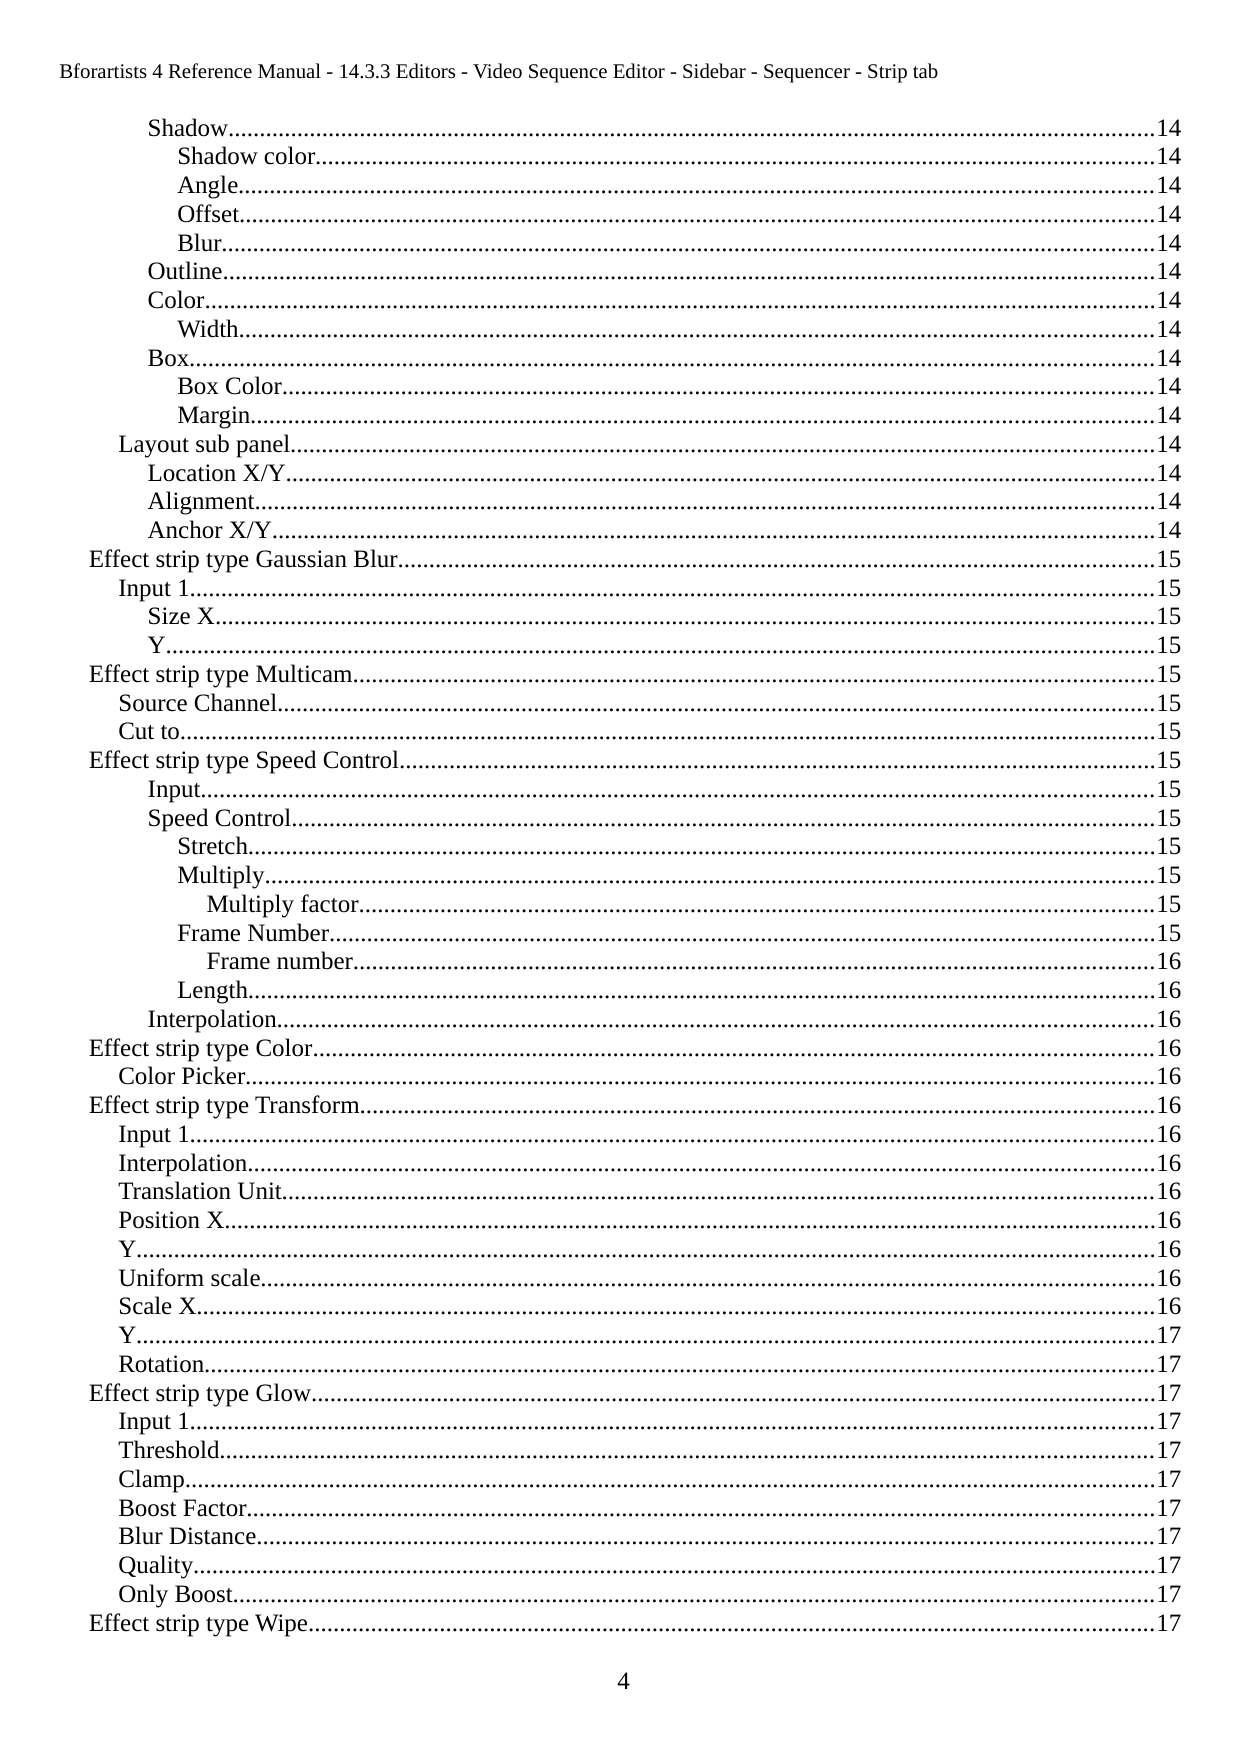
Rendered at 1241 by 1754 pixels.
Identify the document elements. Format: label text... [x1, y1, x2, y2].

text Box Color 14 [177, 371, 1181, 400]
text Clamp 17 [118, 1464, 1181, 1493]
text Offset 14 [177, 199, 1181, 228]
text Shadow 14 [147, 113, 1181, 141]
text Blur Distance 17 [118, 1521, 1181, 1550]
text Location X/Y 14 [147, 458, 1181, 486]
text Color Picker 16 [118, 1061, 1181, 1090]
text Blur 14 [177, 228, 1181, 256]
text Angle 14 [177, 170, 1181, 199]
text Effect strip type Wipe 17 [88, 1608, 1181, 1636]
text Only Boost 17 [118, 1579, 1181, 1608]
text Y 15 [147, 630, 1181, 659]
text Position X 16 [118, 1205, 1181, 1234]
text Threshold 17 [118, 1435, 1181, 1464]
text Effect strip type Transform 16 [88, 1090, 1181, 1119]
text Input 1 15 [118, 573, 1181, 601]
text Box 14 [147, 343, 1181, 371]
text Quality 17 [118, 1550, 1181, 1579]
text Size X 15 [147, 601, 1181, 630]
text Effect strip type Glow 17 [88, 1378, 1181, 1406]
text Anchor X/Y 14 [147, 515, 1181, 544]
text Length 16 [177, 975, 1181, 1004]
text Interpolation 16 [118, 1148, 1181, 1176]
text Alignment 14 [147, 486, 1181, 515]
text Interpolation 16 [147, 1004, 1181, 1033]
text Boost Factor 17 [118, 1493, 1181, 1521]
text Layout sub panel 14 [118, 429, 1181, 458]
text Shadow color 14 [177, 141, 1181, 170]
text Speed Control 15 [147, 803, 1181, 831]
text Translation Unit 16 [118, 1176, 1181, 1205]
text Effect strip type Gaussian Blur 15 [88, 544, 1181, 573]
text Frame number 16 [206, 946, 1181, 975]
text Input 15 [147, 774, 1181, 803]
text Effect strip type Color 16 [88, 1033, 1181, 1061]
text Margin 14 [177, 400, 1181, 429]
text Multiply 15 [177, 860, 1181, 889]
text Source Channel 15 [118, 688, 1181, 716]
text Scale X 16 [118, 1291, 1181, 1320]
text Effect strip type Speed Control 15 [88, 745, 1181, 774]
text Multiply factor 15 [206, 889, 1181, 918]
text Rotation 17 [118, 1349, 1181, 1378]
text Effect strip type Multicam 15 [88, 659, 1181, 688]
text Y 17 [118, 1320, 1181, 1349]
text Input 1 17 [118, 1406, 1181, 1435]
text Color 14 [147, 285, 1181, 314]
text Outline 14 [147, 256, 1181, 285]
text Cut to 15 [118, 716, 1181, 745]
text Frame Number 15 [177, 918, 1181, 946]
text Input 1 16 [118, 1119, 1181, 1148]
text Uniform scale 16 [118, 1263, 1181, 1291]
text Y 16 [118, 1234, 1181, 1263]
text Stretch 15 [177, 831, 1181, 860]
text Width 14 [177, 314, 1181, 343]
